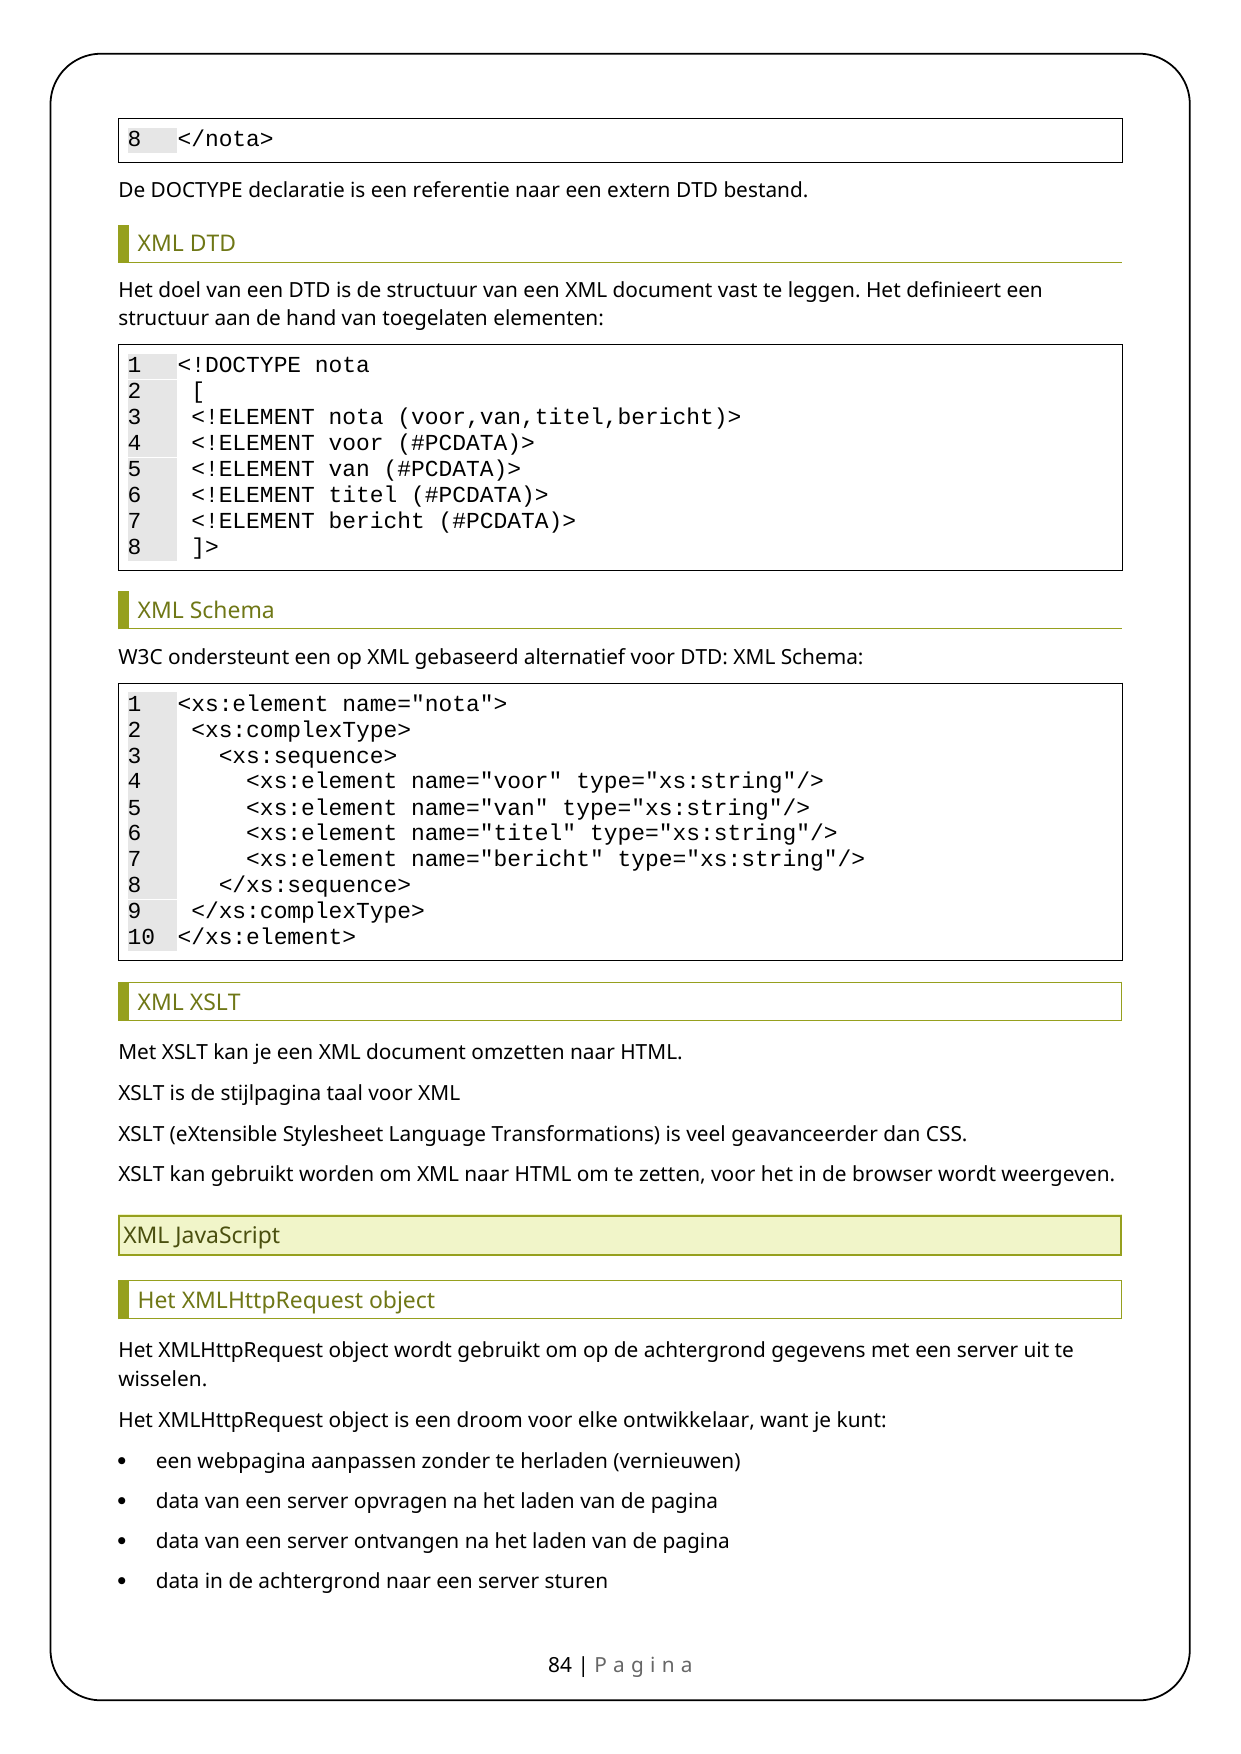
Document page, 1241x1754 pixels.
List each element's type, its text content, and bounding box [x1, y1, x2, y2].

list <xs:element name="titel" type="xs:string"/> [177, 812, 1122, 838]
list </xs:element> [119, 916, 1122, 960]
subtitle XML JavaScript [120, 1217, 1120, 1254]
subtitle XML Schema [129, 591, 1122, 628]
text XSLT is de stijlpagina taal voor XML [118, 1078, 1122, 1106]
list <xs:element name="bericht" type="xs:string"/> [177, 838, 1122, 864]
list </xs:sequence> [177, 864, 1122, 890]
list data van een server ontvangen na het laden van de pagina [118, 1526, 1122, 1554]
text De DOCTYPE declaratie is een referentie naar een extern DTD bestand. [118, 175, 1122, 204]
subtitle XML DTD [118, 224, 1122, 262]
list <xs:complexType> [177, 709, 1122, 734]
list <xs:element name="nota"> [119, 684, 1122, 709]
list [ [119, 370, 1122, 396]
list data in de achtergrond naar een server sturen [118, 1566, 1122, 1595]
text XSLT (eXtensible Stylesheet Language Transformations) is veel geavanceerder dan CSS. [118, 1119, 1122, 1147]
text Het doel van een DTD is de structuur van een XML document vast te leggen. Het definieert een structuur aan de hand van toegelaten elementen: [118, 275, 1122, 332]
list <!ELEMENT nota (voor,van,titel,bericht)> [177, 396, 1122, 422]
text Met XSLT kan je een XML document omzetten naar HTML. [118, 1037, 1122, 1065]
list <xs:sequence> [177, 734, 1122, 761]
text XSLT kan gebruikt worden om XML naar HTML om te zetten, voor het in de browser wordt weergeven. [118, 1159, 1122, 1188]
list <!DOCTYPE nota [119, 345, 1122, 370]
list een webpagina aanpassen zonder te herladen (vernieuwen) [118, 1446, 1122, 1474]
list <!ELEMENT titel (#PCDATA)> [177, 474, 1122, 500]
text Het XMLHttpRequest object is een droom voor elke ontwikkelaar, want je kunt: [118, 1405, 1122, 1433]
text Het XMLHttpRequest object wordt gebruikt om op de achtergrond gegevens met een server uit te wisselen. [118, 1336, 1122, 1392]
text W3C ondersteunt een op XML gebaseerd alternatief voor DTD: XML Schema: [118, 642, 1122, 670]
list data van een server opvragen na het laden van de pagina [118, 1486, 1122, 1514]
list <!ELEMENT bericht (#PCDATA)> [177, 500, 1122, 526]
list <xs:element name="van" type="xs:string"/> [177, 786, 1122, 812]
list <xs:element name="voor" type="xs:string"/> [177, 761, 1122, 786]
subtitle Het XMLHttpRequest object [129, 1281, 1121, 1318]
list ]> [119, 526, 1122, 570]
list </xs:complexType> [119, 890, 1122, 916]
list <!ELEMENT van (#PCDATA)> [119, 448, 1122, 474]
list </nota> [119, 119, 1122, 162]
subtitle XML XSLT [129, 983, 1121, 1020]
list <!ELEMENT voor (#PCDATA)> [177, 422, 1122, 448]
